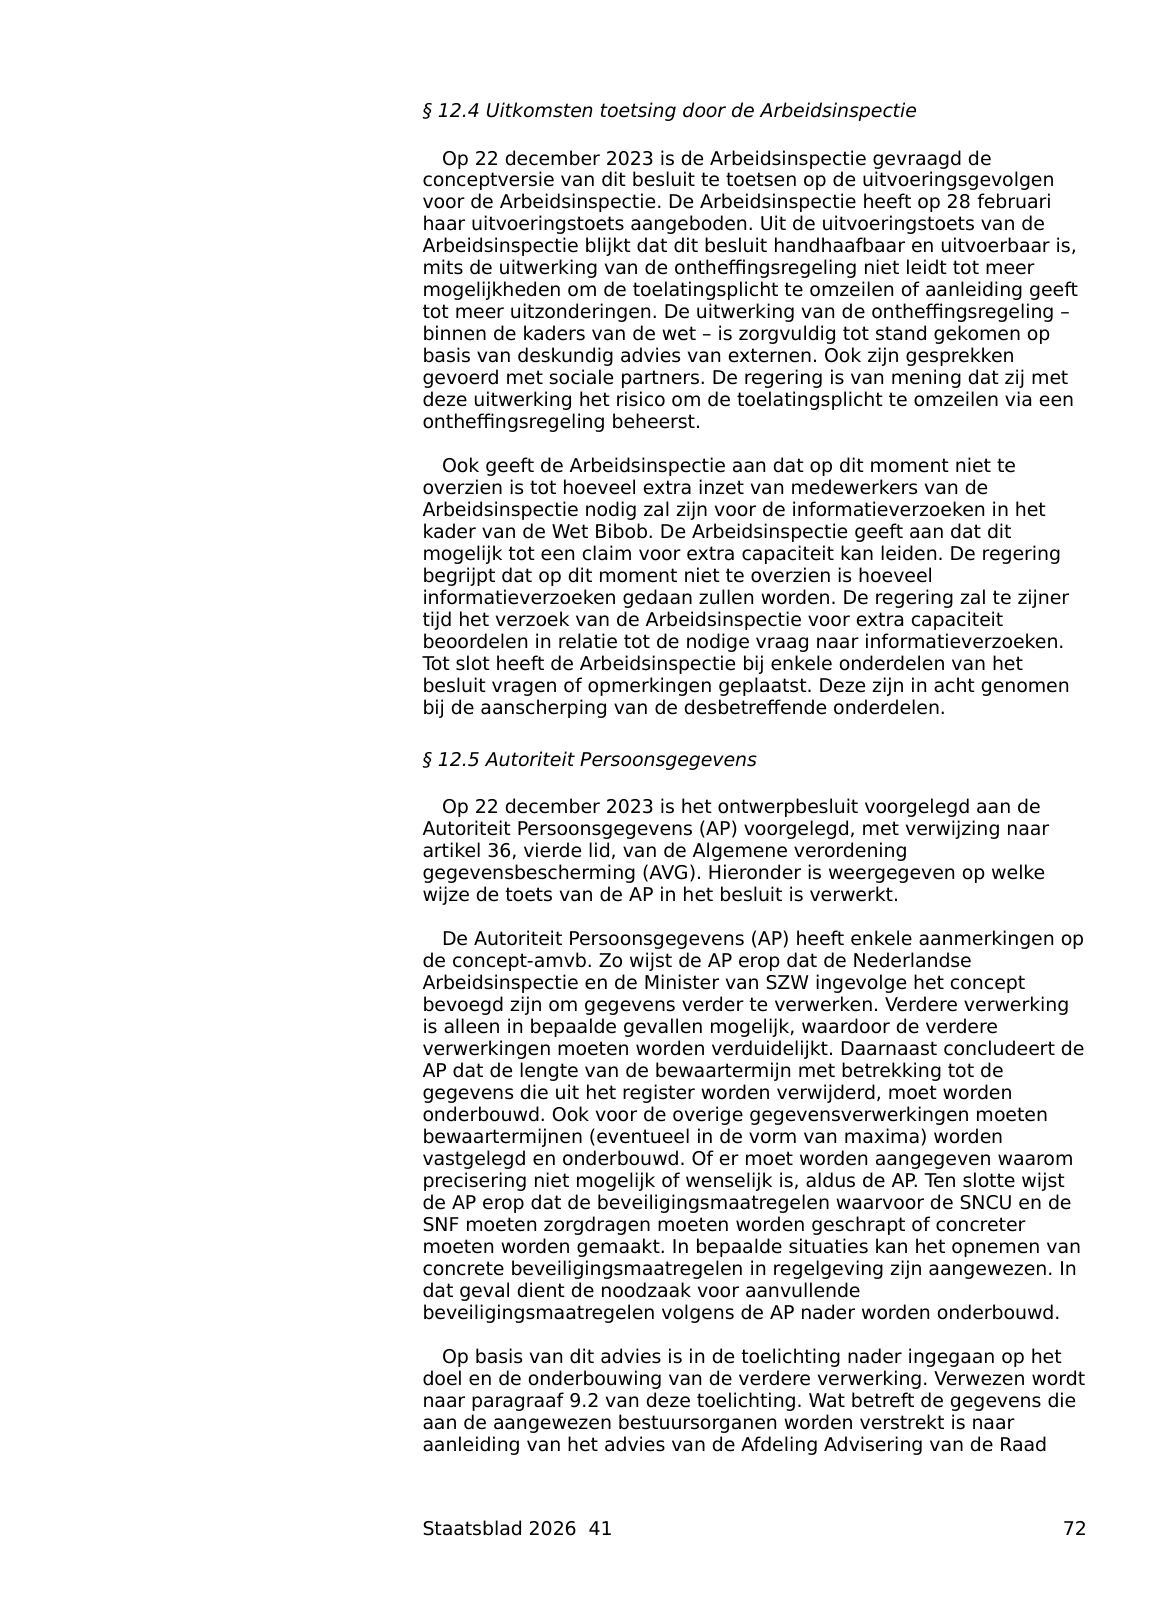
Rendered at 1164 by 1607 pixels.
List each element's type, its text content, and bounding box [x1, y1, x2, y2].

text Op basis van dit advies is in de toelichting nader ingegaan op het doel en de onderbouwing van de verdere verwerking. Verwezen wordt naar paragraaf 9.2 van deze toelichting. Wat betreft de gegevens die aan de aangewezen bestuursorganen worden verstrekt is naar aanleiding van het advies van de Afdeling Advisering van de Raad [422, 1346, 1087, 1456]
text De Autoriteit Persoonsgegevens (AP) heeft enkele aanmerkingen op de concept-amvb. Zo wijst de AP erop dat de Nederlandse Arbeidsinspectie en de Minister van SZW ingevolge het concept bevoegd zijn om gegevens verder te verwerken. Verdere verwerking is alleen in bepaalde gevallen mogelijk, waardoor de verdere verwerkingen moeten worden verduidelijkt. Daarnaast concludeert de AP dat de lengte van de bewaartermijn met betrekking tot de gegevens die uit het register worden verwijderd, moet worden onderbouwd. Ook voor de overige gegevensverwerkingen moeten bewaartermijnen (eventueel in de vorm van maxima) worden vastgelegd en onderbouwd. Of er moet worden aangegeven waarom precisering niet mogelijk of wenselijk is, aldus de AP. Ten slotte wijst de AP erop dat de beveiligingsmaatregelen waarvoor de SNCU en de SNF moeten zorgdragen moeten worden geschrapt of concreter moeten worden gemaakt. In bepaalde situaties kan het opnemen van concrete beveiligingsmaatregelen in regelgeving zijn aangewezen. In dat geval dient de noodzaak voor aanvullende beveiligingsmaatregelen volgens de AP nader worden onderbouwd. [422, 928, 1087, 1324]
text Ook geeft de Arbeidsinspectie aan dat op dit moment niet te overzien is tot hoeveel extra inzet van medewerkers van de Arbeidsinspectie nodig zal zijn voor de informatieverzoeken in het kader van de Wet Bibob. De Arbeidsinspectie geeft aan dat dit mogelijk tot een claim voor extra capaciteit kan leiden. De regering begrijpt dat op dit moment niet te overzien is hoeveel informatieverzoeken gedaan zullen worden. De regering zal te zijner tijd het verzoek van de Arbeidsinspectie voor extra capaciteit beoordelen in relatie tot de nodige vraag naar informatieverzoeken. Tot slot heeft de Arbeidsinspectie bij enkele onderdelen van het besluit vragen of opmerkingen geplaatst. Deze zijn in acht genomen bij de aanscherping van de desbetreffende onderdelen. [422, 455, 1087, 719]
text Op 22 december 2023 is de Arbeidsinspectie gevraagd de conceptversie van dit besluit te toetsen op de uitvoeringsgevolgen voor de Arbeidsinspectie. De Arbeidsinspectie heeft op 28 februari haar uitvoeringstoets aangeboden. Uit de uitvoeringstoets van de Arbeidsinspectie blijkt dat dit besluit handhaafbaar en uitvoerbaar is, mits de uitwerking van de ontheffingsregeling niet leidt tot meer mogelijkheden om de toelatingsplicht te omzeilen of aanleiding geeft tot meer uitzonderingen. De uitwerking van de ontheffingsregeling – binnen de kaders van de wet – is zorgvuldig tot stand gekomen op basis van deskundig advies van externen. Ook zijn gesprekken gevoerd met sociale partners. De regering is van mening dat zij met deze uitwerking het risico om de toelatingsplicht te omzeilen via een ontheffingsregeling beheerst. [422, 147, 1087, 433]
text Op 22 december 2023 is het ontwerpbesluit voorgelegd aan de Autoriteit Persoonsgegevens (AP) voorgelegd, met verwijzing naar artikel 36, vierde lid, van de Algemene verordening gegevensbescherming (AVG). Hieronder is weergegeven op welke wijze de toets van de AP in het besluit is verwerkt. [422, 796, 1087, 906]
subtitle § 12.5 Autoriteit Persoonsgegevens [422, 749, 1087, 771]
subtitle § 12.4 Uitkomsten toetsing door de Arbeidsinspectie [422, 100, 1087, 122]
